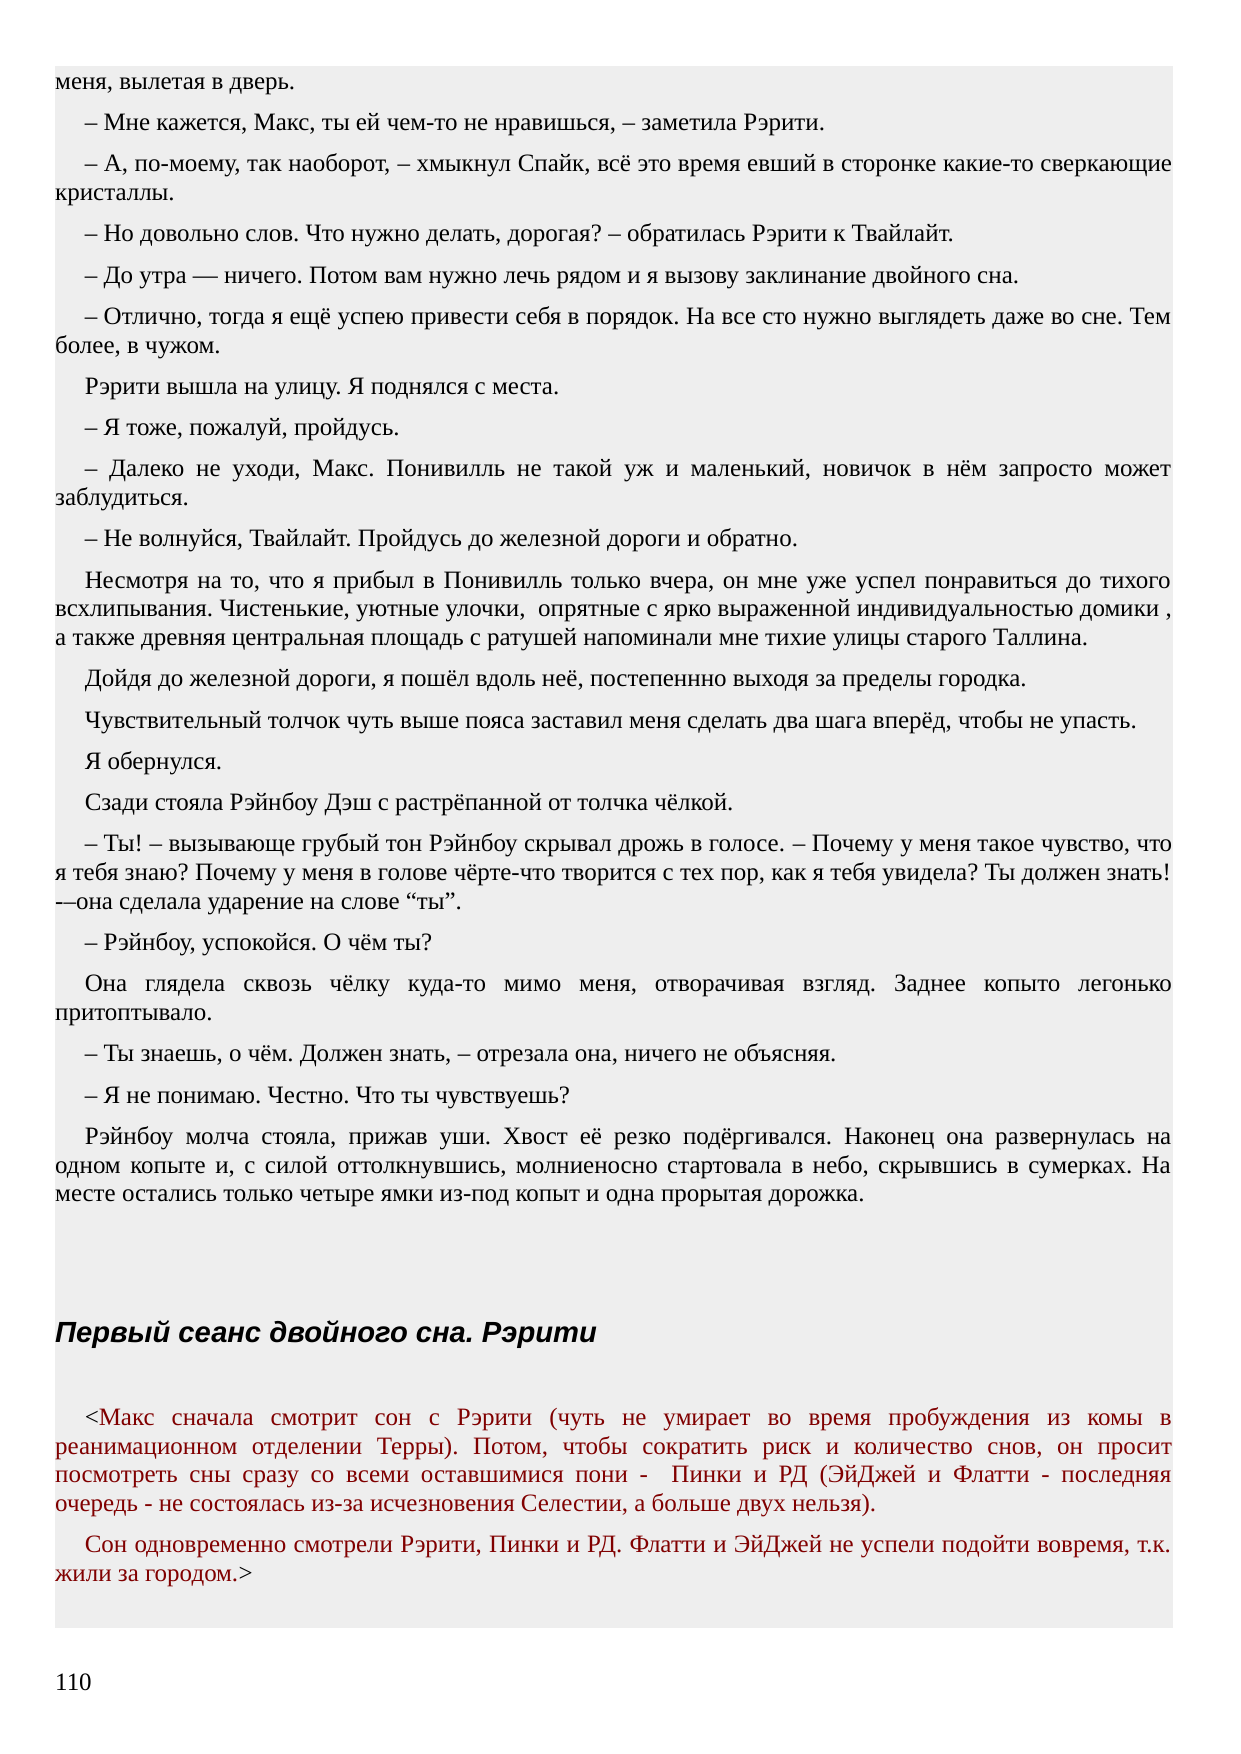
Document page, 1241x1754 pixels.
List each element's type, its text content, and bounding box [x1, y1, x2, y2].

subtitle Первый сеанс двойного сна. Рэрити [55, 1315, 1173, 1348]
text – Не волнуйся, Твайлайт. Пройдусь до железной дороги и обратно. [55, 523, 1173, 552]
text <Макс сначала смотрит сон с Рэрити (чуть не умирает во время пробуждения из комы в реанимационном отделении Терры). Потом, чтобы сократить риск и количество снов, он просит посмотреть сны сразу со всеми оставшимися пони - Пинки и РД (ЭйДжей и Флатти - последняя очередь - не состоялась из-за исчезновения Селестии, а больше двух нельзя). [55, 1402, 1173, 1517]
text Несмотря на то, что я прибыл в Понивилль только вчера, он мне уже успел понравиться до тихого всхлипывания. Чистенькие, уютные улочки, опрятные с ярко выраженной индивидуальностью домики , а также древняя центральная площадь с ратушей напоминали мне тихие улицы старого Таллина. [55, 565, 1173, 651]
text Сзади стояла Рэйнбоу Дэш с растрёпанной от толчка чёлкой. [55, 787, 1173, 816]
text Чувствительный толчок чуть выше пояса заставил меня сделать два шага вперёд, чтобы не упасть. [55, 705, 1173, 733]
text Дойдя до железной дороги, я пошёл вдоль неё, постепеннно выходя за пределы городка. [55, 663, 1173, 692]
text – Ты! – вызывающе грубый тон Рэйнбоу скрывал дрожь в голосе. – Почему у меня такое чувство, что я тебя знаю? Почему у меня в голове чёрте-что творится с тех пор, как я тебя увидела? Ты должен знать! -–она сделала ударение на слове “ты”. [55, 828, 1173, 915]
text Я обернулся. [55, 746, 1173, 775]
text Она глядела сквозь чёлку куда-то мимо меня, отворачивая взгляд. Заднее копыто легонько притоптывало. [55, 968, 1173, 1026]
text Рэйнбоу молча стояла, прижав уши. Хвост её резко подёргивался. Наконец она развернулась на одном копыте и, с силой оттолкнувшись, молниеносно стартовала в небо, скрывшись в сумерках. На месте остались только четыре ямки из-под копыт и одна прорытая дорожка. [55, 1121, 1173, 1207]
text – До утра — ничего. Потом вам нужно лечь рядом и я вызову заклинание двойного сна. [55, 260, 1173, 288]
text – Мне кажется, Макс, ты ей чем-то не нравишься, – заметила Рэрити. [55, 107, 1173, 136]
text – Я тоже, пожалуй, пройдусь. [55, 412, 1173, 441]
text – Я не понимаю. Честно. Что ты чувствуешь? [55, 1080, 1173, 1108]
text – Но довольно слов. Что нужно делать, дорогая? – обратилась Рэрити к Твайлайт. [55, 218, 1173, 247]
text – Ты знаешь, о чём. Должен знать, – отрезала она, ничего не объясняя. [55, 1038, 1173, 1067]
text – Рэйнбоу, успокойся. О чём ты? [55, 927, 1173, 956]
text – Отлично, тогда я ещё успею привести себя в порядок. На все сто нужно выглядеть даже во сне. Тем более, в чужом. [55, 301, 1173, 358]
text Сон одновременно смотрели Рэрити, Пинки и РД. Флатти и ЭйДжей не успели подойти вовремя, т.к. жили за городом.> [55, 1529, 1173, 1587]
text меня, вылетая в дверь. [55, 66, 1173, 95]
text – А, по-моему, так наоборот, – хмыкнул Спайк, всё это время евший в сторонке какие-то сверкающие кристаллы. [55, 148, 1173, 206]
text – Далеко не уходи, Макс. Понивилль не такой уж и маленький, новичок в нём запросто может заблудиться. [55, 453, 1173, 511]
text Рэрити вышла на улицу. Я поднялся с места. [55, 371, 1173, 400]
